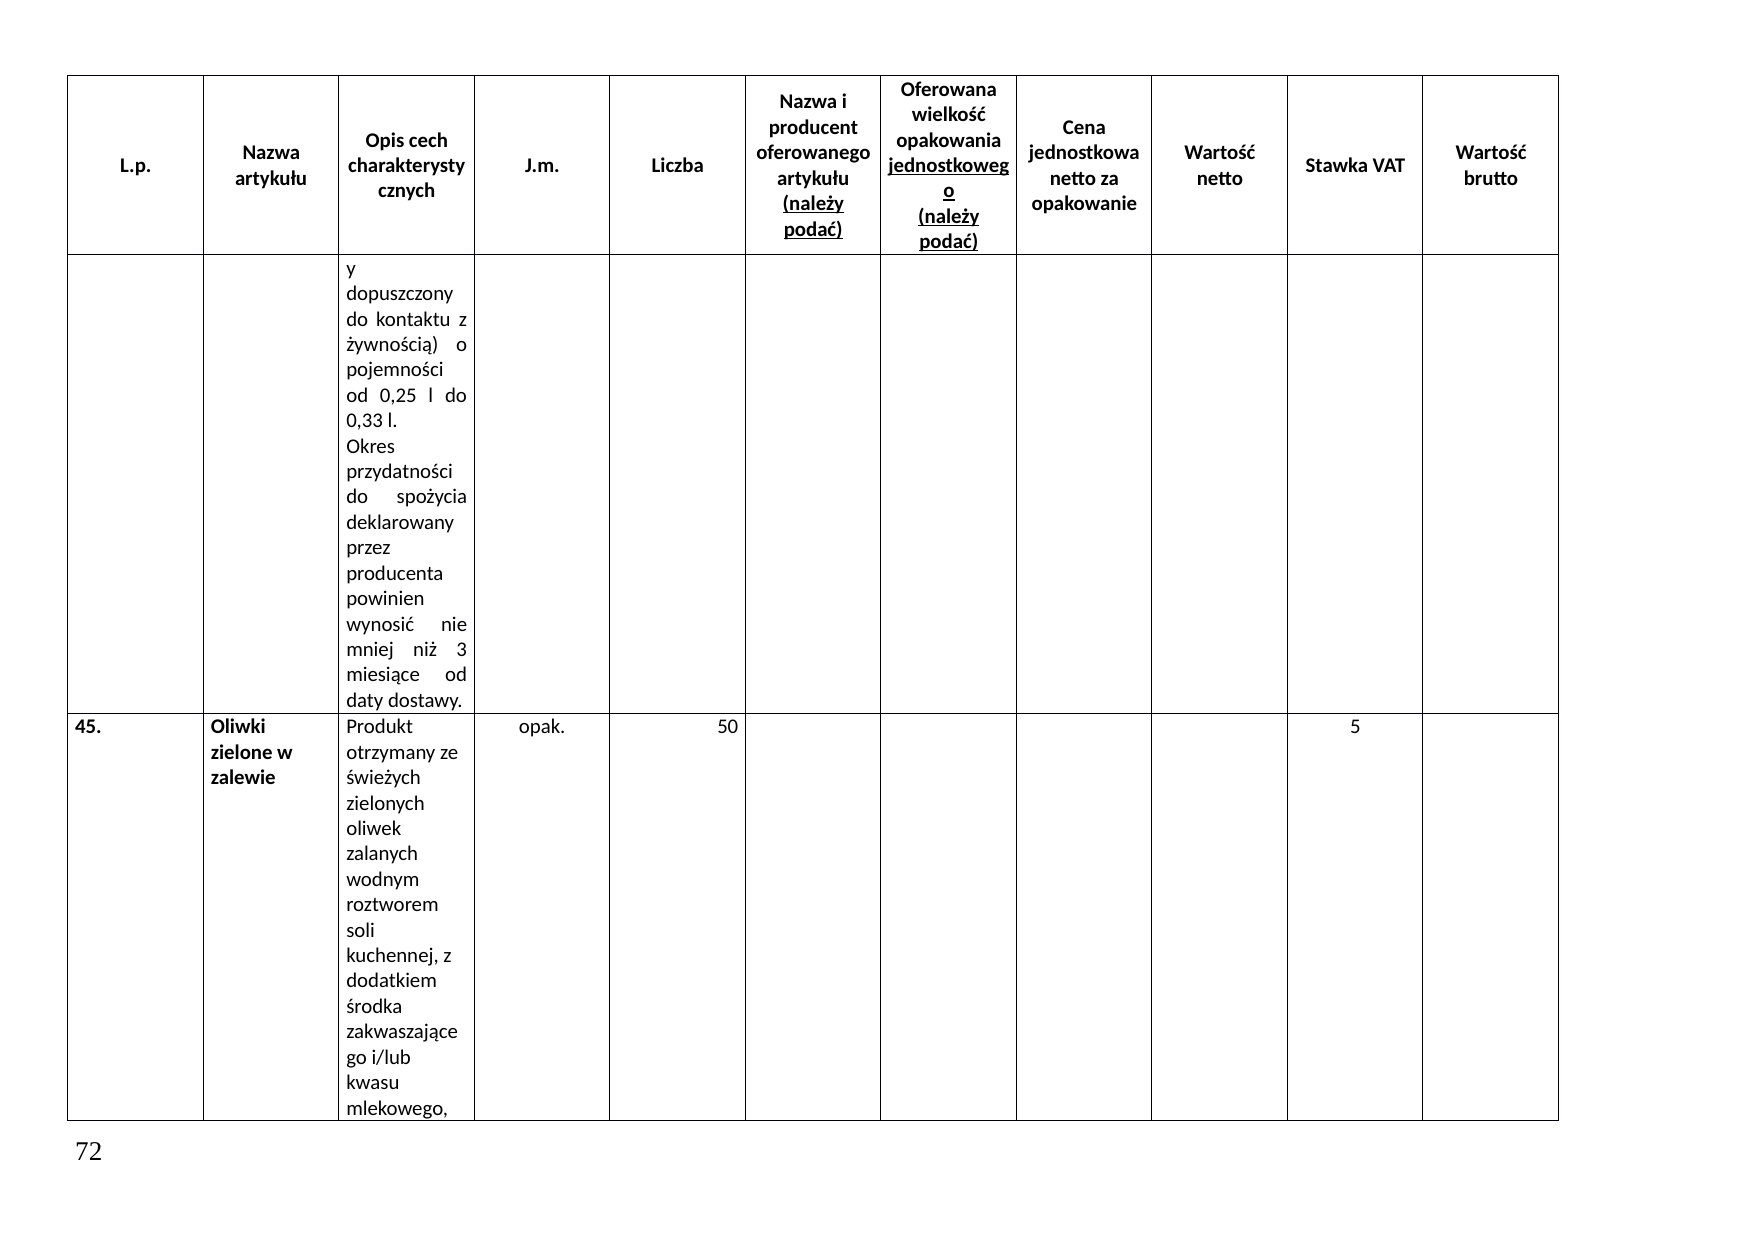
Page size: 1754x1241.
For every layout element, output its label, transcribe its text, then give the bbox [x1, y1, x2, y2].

table_cell [204, 255, 338, 712]
table_header Nazwa artykułu [204, 76, 338, 254]
table_cell [610, 255, 745, 712]
table_cell [1152, 714, 1287, 1120]
table_cell 50 [610, 714, 745, 1120]
table_cell [1017, 255, 1151, 712]
table_cell [1423, 255, 1558, 712]
table_header Nazwa i producent oferowanego artykułu (należy podać) [746, 76, 880, 254]
table_cell [1017, 714, 1151, 1120]
table_cell [746, 714, 880, 1120]
table_cell [1423, 714, 1558, 1120]
table_header Stawka VAT [1288, 76, 1422, 254]
table_cell Oliwki zielone w zalewie [204, 714, 338, 1120]
table_header Opis cech charakterystycznych [339, 76, 474, 254]
table_header Liczba [610, 76, 745, 254]
table_cell [881, 714, 1016, 1120]
table_cell [68, 255, 203, 712]
table_header Wartość brutto [1423, 76, 1558, 254]
table_cell [475, 255, 609, 712]
table_cell [68, 714, 203, 1120]
table_header L.p. [68, 76, 203, 254]
table_cell [881, 255, 1016, 712]
table_header Wartość netto [1152, 76, 1287, 254]
table_header Cena jednostkowa netto za opakowanie [1017, 76, 1151, 254]
table_cell 5 [1288, 714, 1422, 1120]
table_cell y dopuszczony do kontaktu z żywnością) o pojemności od 0,25 l do 0,33 l. Okres przydatności do spożycia deklarowany przez producenta powinien wynosić nie mniej niż 3 miesiące od daty dostawy. [339, 255, 474, 712]
table_header Oferowana wielkość opakowania jednostkowego (należy podać) [881, 76, 1016, 254]
table_cell [1288, 255, 1422, 712]
table_cell [746, 255, 880, 712]
table_cell Produkt otrzymany ze świeżych zielonych oliwek zalanych wodnym roztworem soli kuchennej, z dodatkiem środka zakwaszającego i/lub kwasu mlekowego, [339, 714, 474, 1120]
table_cell opak. [475, 714, 609, 1120]
table_header J.m. [475, 76, 609, 254]
table_cell [1152, 255, 1287, 712]
